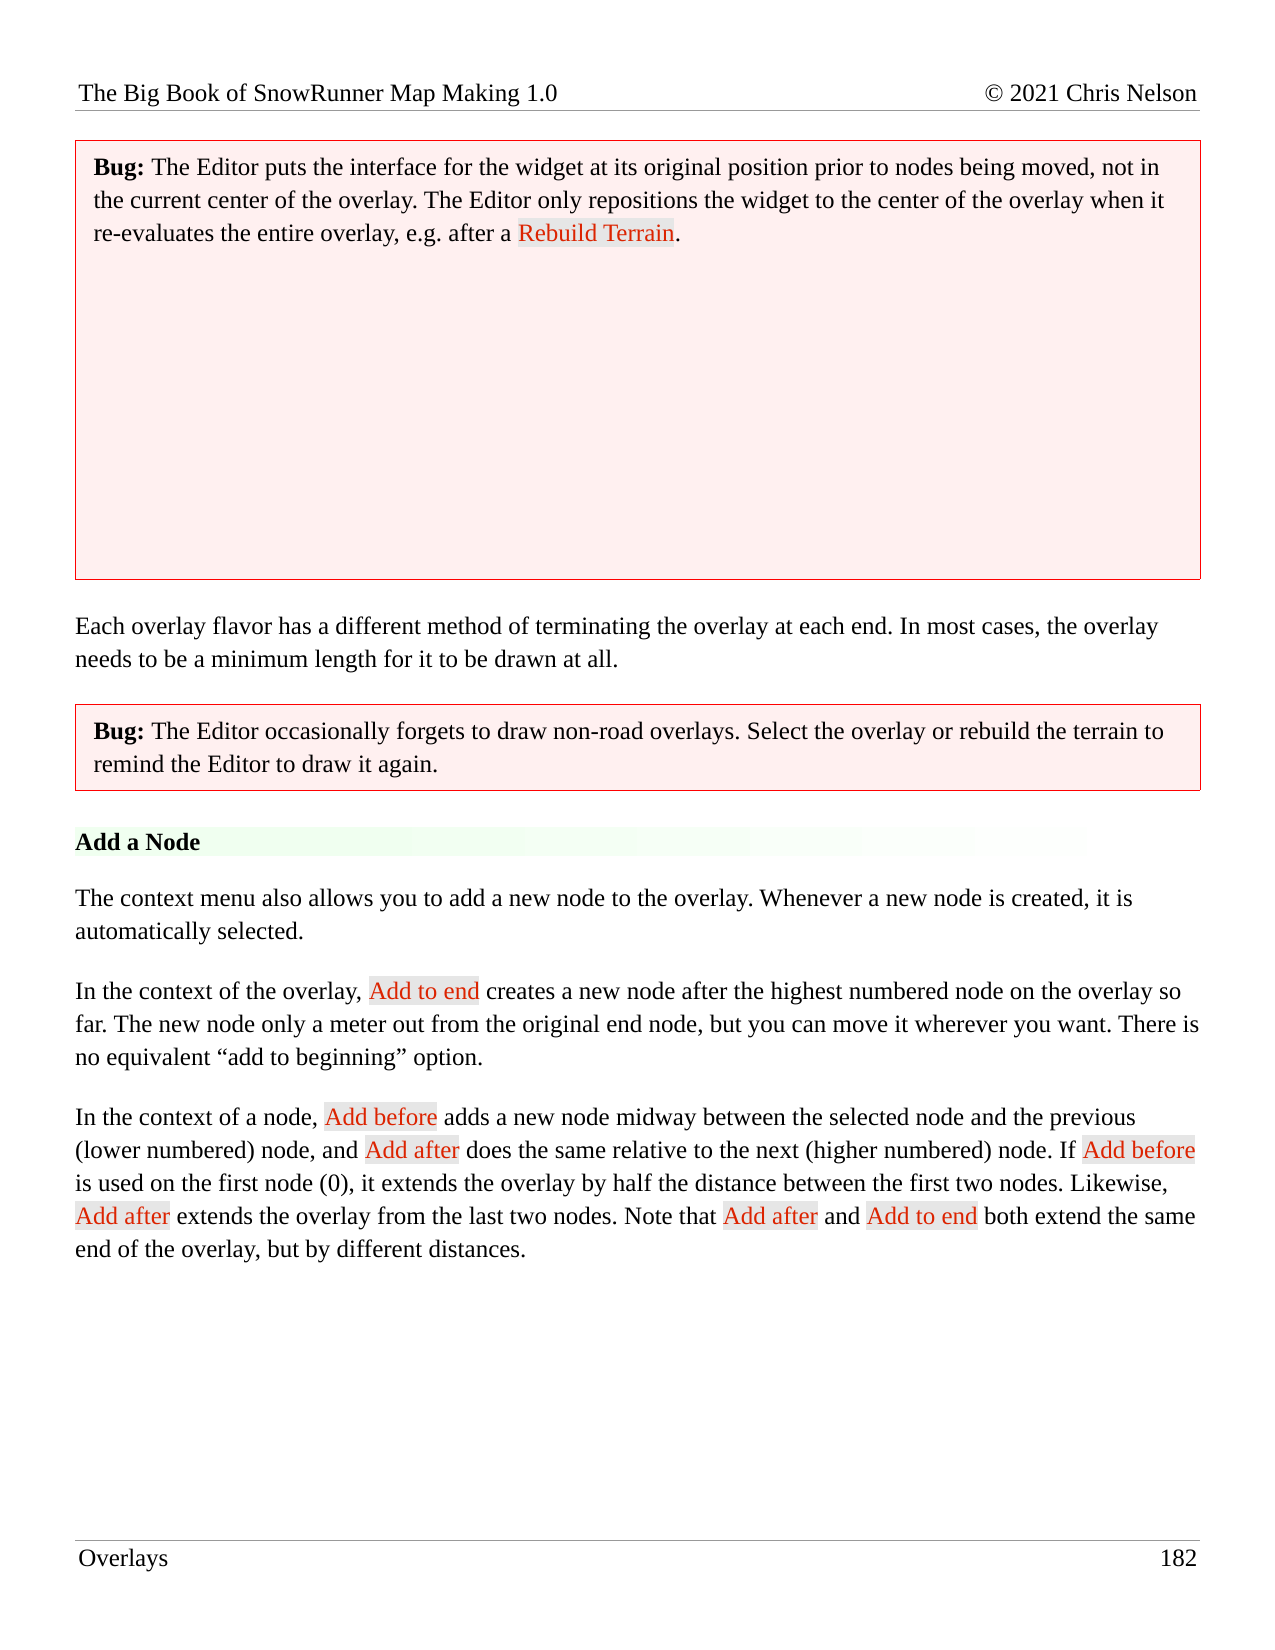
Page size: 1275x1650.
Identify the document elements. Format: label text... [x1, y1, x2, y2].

list The Editor occasionally forgets to draw non-road overlays. Select the overlay or rebuild the terrain to remind the Editor to draw it again. [76, 705, 1200, 790]
subtitle Add a Node [75, 827, 1200, 856]
text In the context of a node, Add before adds a new node midway between the selected node and the previous (lower numbered) node, and Add after does the same relative to the next (higher numbered) node. If Add before is used on the first node (0), it extends the overlay by half the distance between the first two nodes. Likewise, Add after extends the overlay from the last two nodes. Note that Add after and Add to end both extend the same end of the overlay, but by different distances. [75, 1102, 1200, 1263]
text Each overlay flavor has a different method of terminating the overlay at each end. In most cases, the overlay needs to be a minimum length for it to be drawn at all. [75, 611, 1200, 673]
list The Editor puts the interface for the widget at its original position prior to nodes being moved, not in the current center of the overlay. The Editor only repositions the widget to the center of the overlay when it re-evaluates the entire overlay, e.g. after a Rebuild Terrain. [76, 141, 1200, 247]
text In the context of the overlay, Add to end creates a new node after the highest numbered node on the overlay so far. The new node only a meter out from the original end node, but you can move it wherever you want. There is no equivalent “add to beginning” option. [75, 976, 1200, 1071]
text The context menu also allows you to add a new node to the overlay. Whenever a new node is created, it is automatically selected. [75, 883, 1200, 945]
